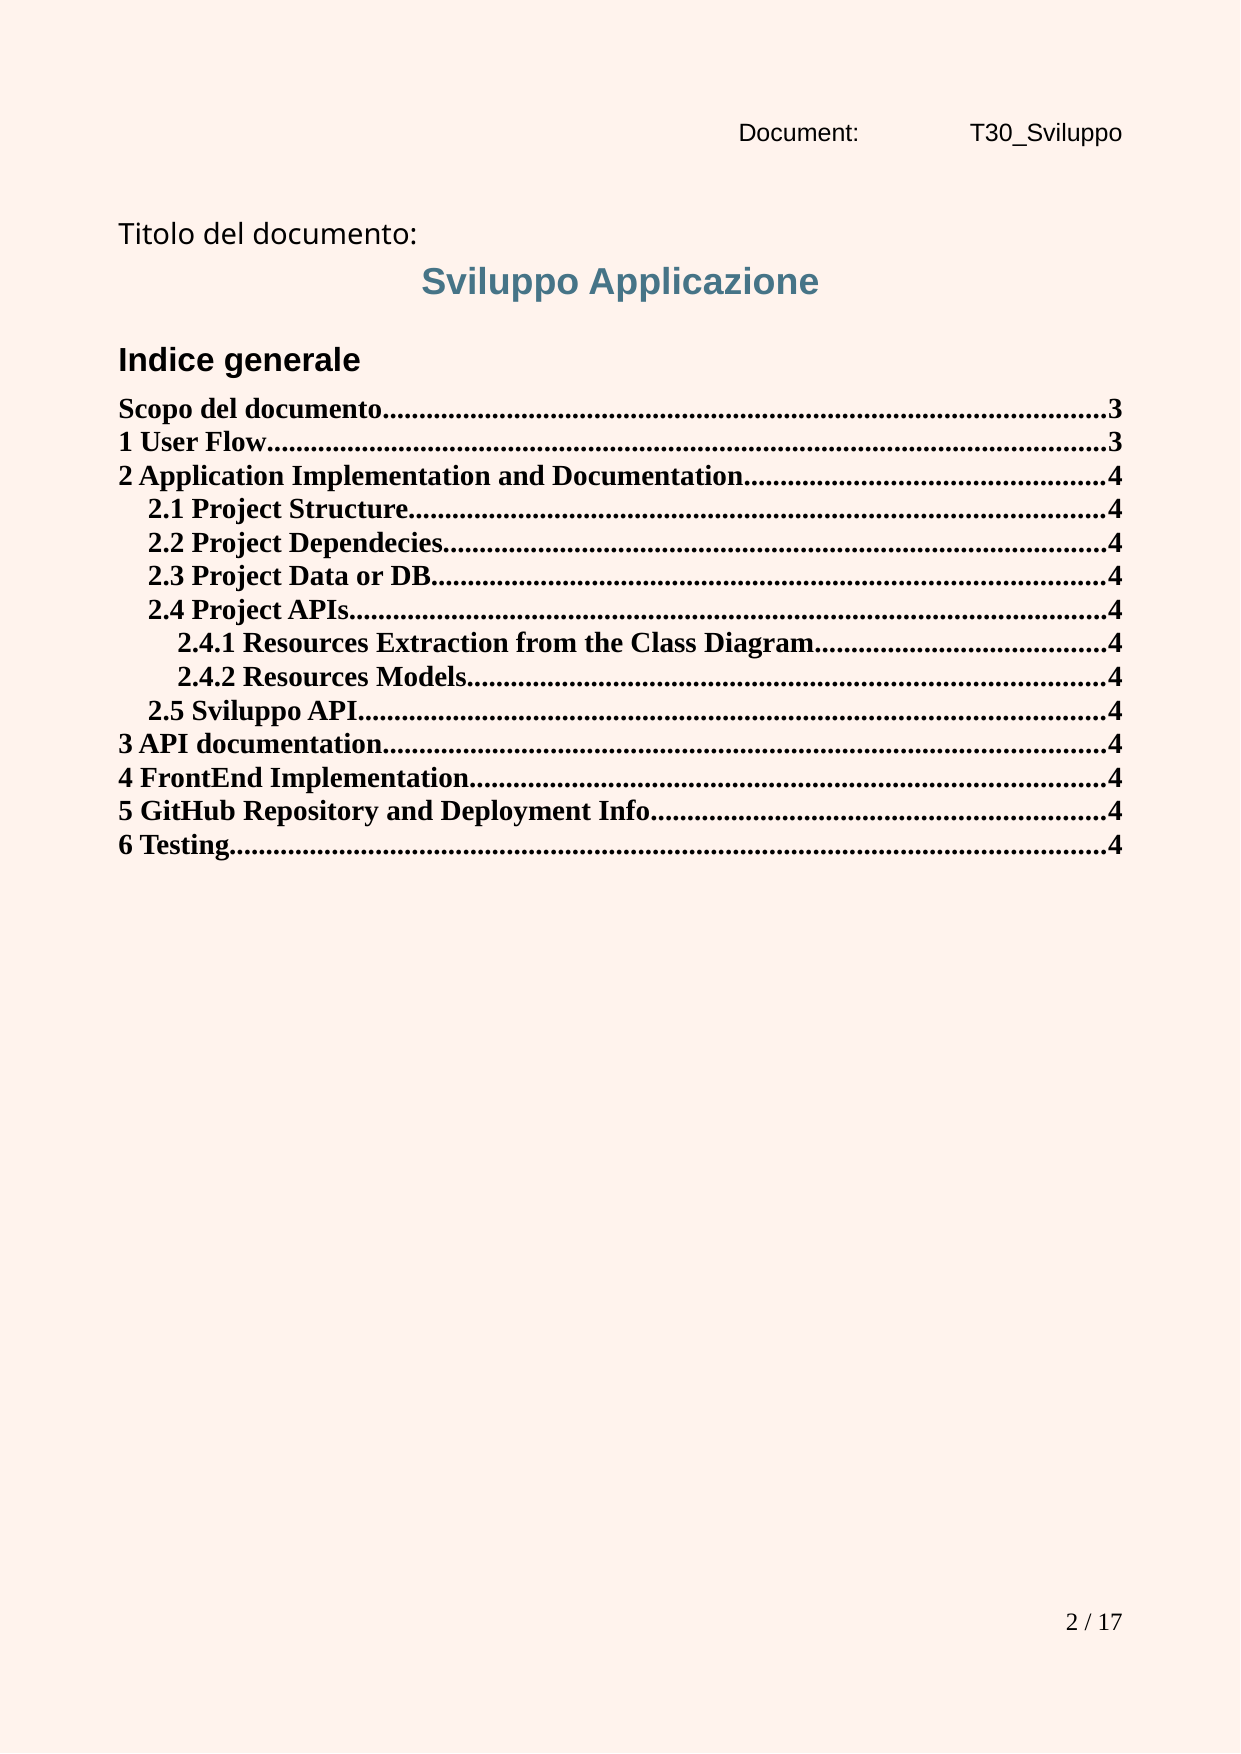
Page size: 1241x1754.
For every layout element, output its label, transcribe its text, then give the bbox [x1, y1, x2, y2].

text 2 Application Implementation and Documentation 4 [118, 458, 1122, 491]
text 2.5 Sviluppo API 4 [148, 693, 1122, 726]
text Titolo del documento: [118, 205, 1122, 253]
text 3 API documentation 4 [118, 726, 1122, 760]
subtitle Indice generale [118, 340, 1122, 378]
text 4 FrontEnd Implementation 4 [118, 760, 1122, 793]
text 2.2 Project Dependecies 4 [148, 525, 1122, 558]
text 2.4.2 Resources Models 4 [177, 659, 1122, 693]
text Scopo del documento 3 [118, 391, 1122, 424]
text 6 Testing 4 [118, 827, 1122, 860]
text 2.3 Project Data or DB 4 [148, 558, 1122, 592]
text 5 GitHub Repository and Deployment Info 4 [118, 793, 1122, 827]
text 2.4 Project APIs 4 [148, 592, 1122, 626]
subtitle Sviluppo Applicazione [118, 259, 1122, 302]
text 2.4.1 Resources Extraction from the Class Diagram 4 [177, 626, 1122, 659]
text 1 User Flow 3 [118, 424, 1122, 458]
text 2.1 Project Structure 4 [148, 491, 1122, 525]
